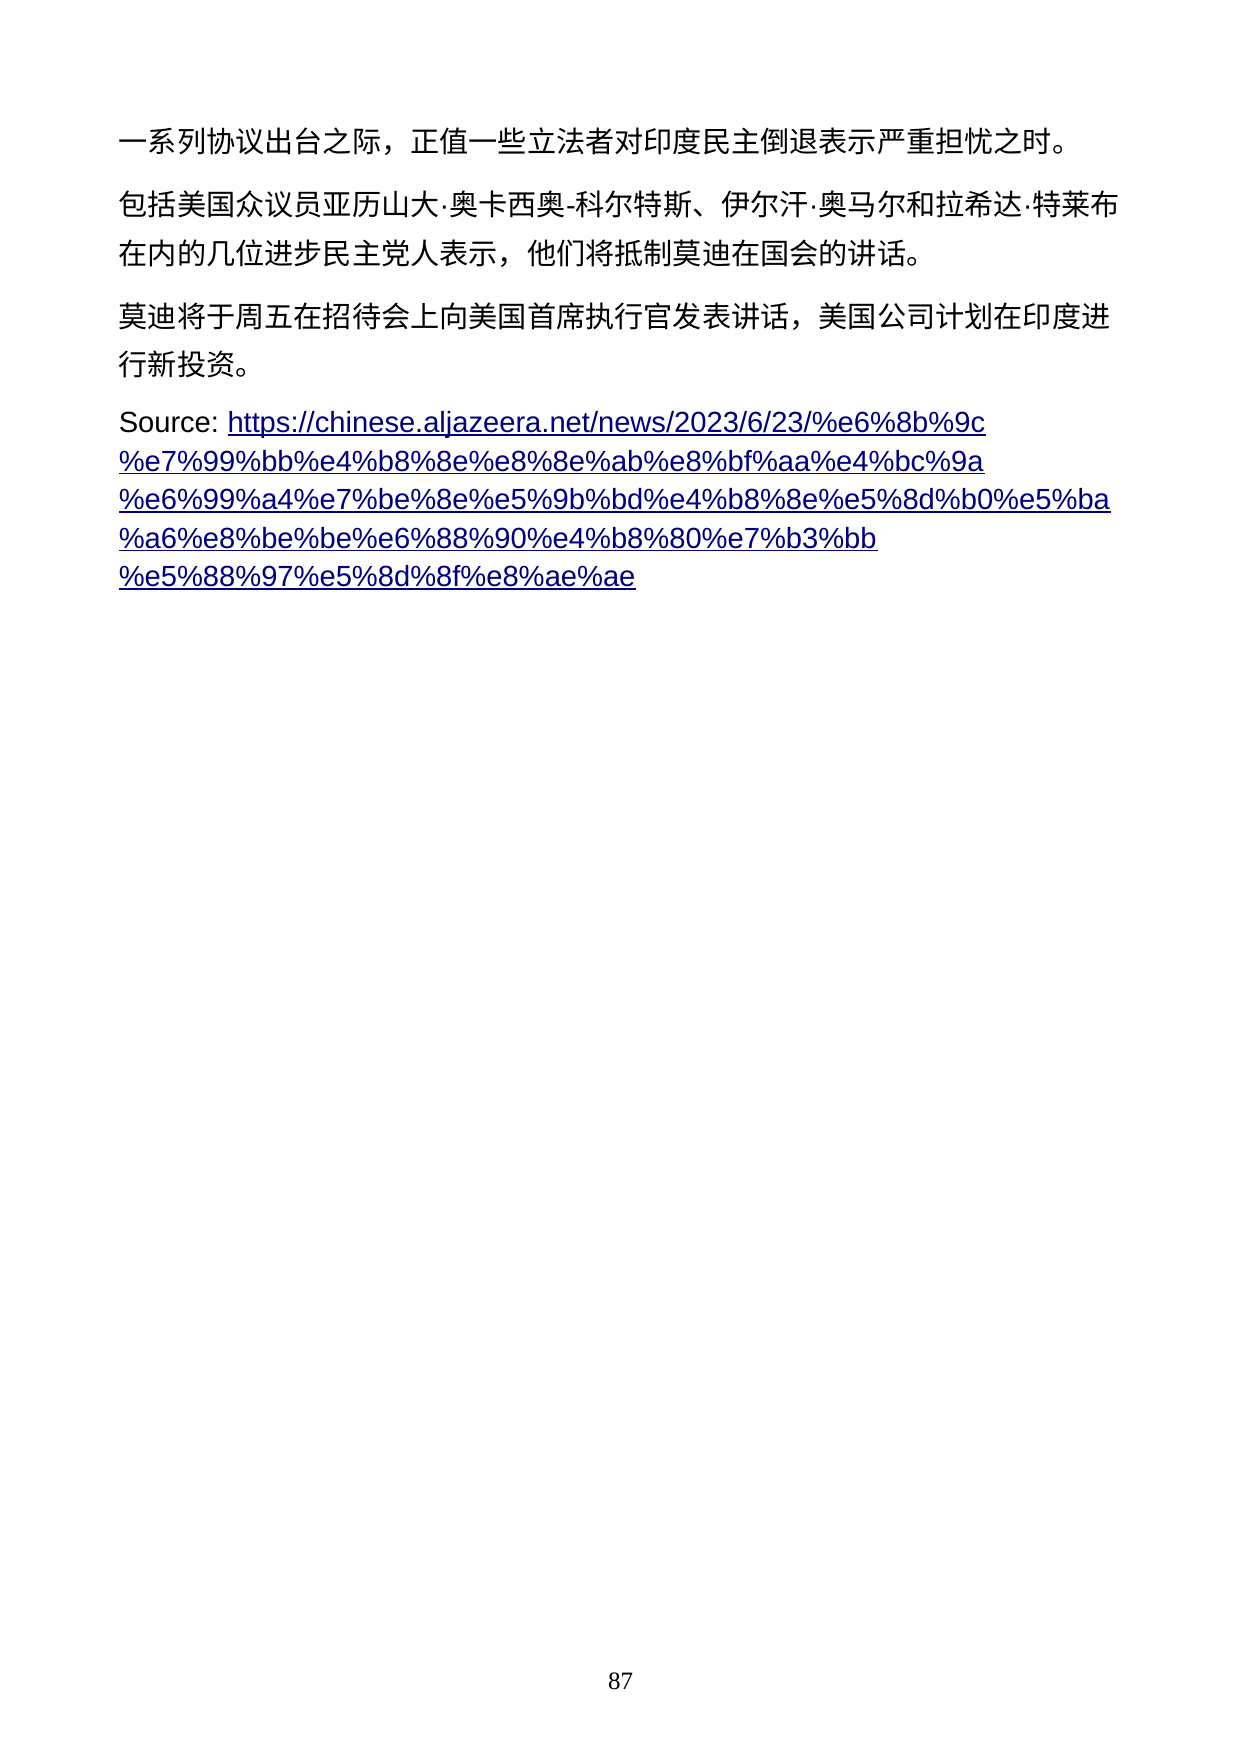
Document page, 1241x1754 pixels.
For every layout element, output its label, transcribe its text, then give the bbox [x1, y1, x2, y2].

text 包括美国众议员亚历山大·奥卡西奥-科尔特斯、伊尔汗·奥马尔和拉希达·特莱布在内的几位进步民主党人表示，他们将抵制莫迪在国会的讲话。 [118, 182, 1122, 272]
text Source: https://chinese.aljazeera.net/news/2023/6/23/%e6%8b%9c%e7%99%bb%e4%b8%8e%e8%8e%ab%e8%bf%aa%e4%bc%9a%e6%99%a4%e7%be%8e%e5%9b%bd%e4%b8%8e%e5%8d%b0%e5%ba%a6%e8%be%be%e6%88%90%e4%b8%80%e7%b3%bb%e5%88%97%e5%8d%8f%e8%ae%ae [118, 405, 1122, 593]
text 莫迪将于周五在招待会上向美国首席执行官发表讲话，美国公司计划在印度进行新投资。 [118, 293, 1122, 384]
text 一系列协议出台之际，正值一些立法者对印度民主倒退表示严重担忧之时。 [118, 118, 1122, 161]
